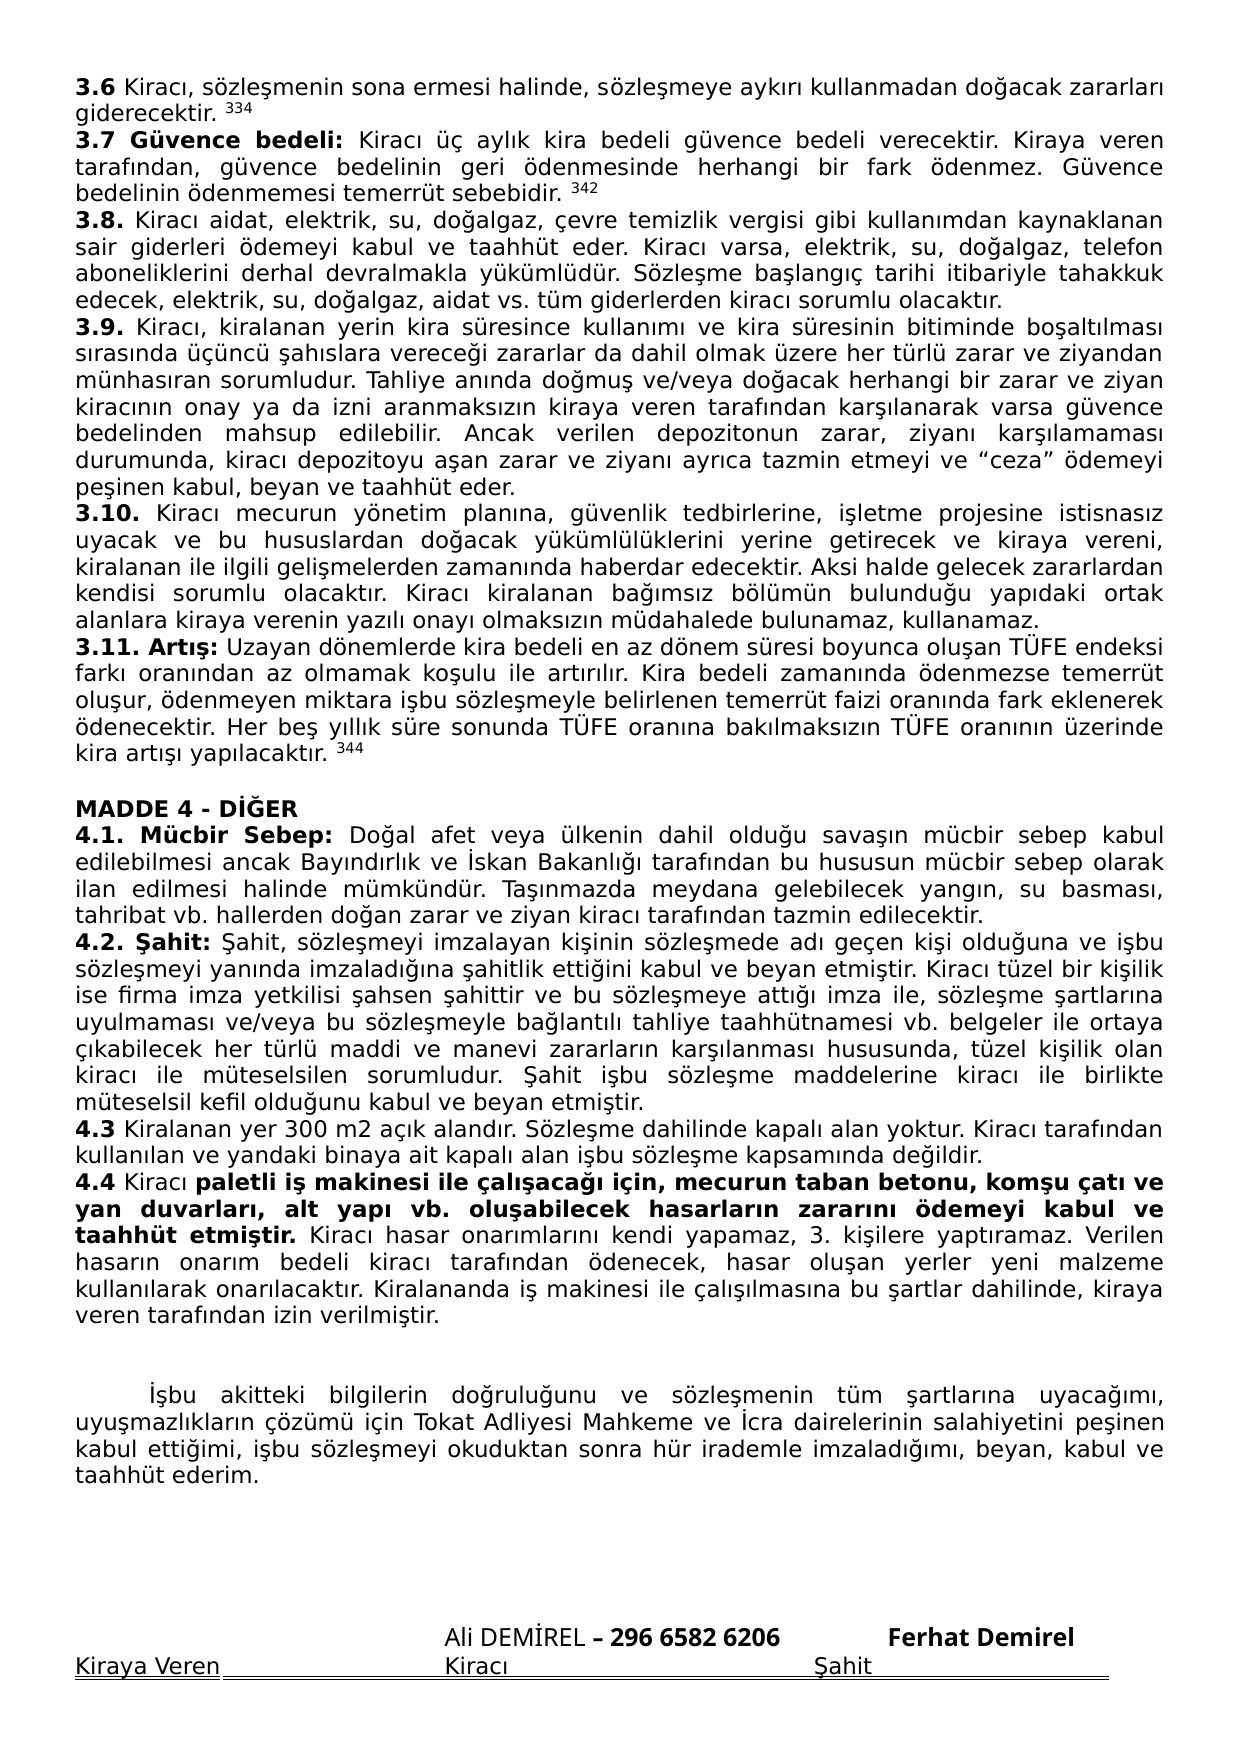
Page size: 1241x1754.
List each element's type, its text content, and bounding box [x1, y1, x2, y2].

text 4.2. Şahit: Şahit, sözleşmeyi imzalayan kişinin sözleşmede adı geçen kişi olduğuna ve işbu sözleşmeyi yanında imzaladığına şahitlik ettiğini kabul ve beyan etmiştir. Kiracı tüzel bir kişilik ise firma imza yetkilisi şahsen şahittir ve bu sözleşmeye attığı imza ile, sözleşme şartlarına uyulmaması ve/veya bu sözleşmeyle bağlantılı tahliye taahhütnamesi vb. belgeler ile ortaya çıkabilecek her türlü maddi ve manevi zararların karşılanması hususunda, tüzel kişilik olan kiracı ile müteselsilen sorumludur. Şahit işbu sözleşme maddelerine kiracı ile birlikte müteselsil kefil olduğunu kabul ve beyan etmiştir. [75, 929, 1165, 1116]
text 3.9. Kiracı, kiralanan yerin kira süresince kullanımı ve kira süresinin bitiminde boşaltılması sırasında üçüncü şahıslara vereceği zararlar da dahil olmak üzere her türlü zarar ve ziyandan münhasıran sorumludur. Tahliye anında doğmuş ve/veya doğacak herhangi bir zarar ve ziyan kiracının onay ya da izni aranmaksızın kiraya veren tarafından karşılanarak varsa güvence bedelinden mahsup edilebilir. Ancak verilen depozitonun zarar, ziyanı karşılamaması durumunda, kiracı depozitoyu aşan zarar ve ziyanı ayrıca tazmin etmeyi ve “ceza” ödemeyi peşinen kabul, beyan ve taahhüt eder. [75, 314, 1165, 500]
text 3.10. Kiracı mecurun yönetim planına, güvenlik tedbirlerine, işletme projesine istisnasız uyacak ve bu hususlardan doğacak yükümlülüklerini yerine getirecek ve kiraya vereni, kiralanan ile ilgili gelişmelerden zamanında haberdar edecektir. Aksi halde gelecek zararlardan kendisi sorumlu olacaktır. Kiracı kiralanan bağımsız bölümün bulunduğu yapıdaki ortak alanlara kiraya verenin yazılı onayı olmaksızın müdahalede bulunamaz, kullanamaz. [75, 500, 1165, 634]
text 4.3 Kiralanan yer 300 m2 açık alandır. Sözleşme dahilinde kapalı alan yoktur. Kiracı tarafından kullanılan ve yandaki binaya ait kapalı alan işbu sözleşme kapsamında değildir. [75, 1116, 1165, 1169]
text 4.1. Mücbir Sebep: Doğal afet veya ülkenin dahil olduğu savaşın mücbir sebep kabul edilebilmesi ancak Bayındırlık ve İskan Bakanlığı tarafından bu hususun mücbir sebep olarak ilan edilmesi halinde mümkündür. Taşınmazda meydana gelebilecek yangın, su basması, tahribat vb. hallerden doğan zarar ve ziyan kiracı tarafından tazmin edilecektir. [75, 822, 1165, 929]
text 3.7 Güvence bedeli: Kiracı üç aylık kira bedeli güvence bedeli verecektir. Kiraya veren tarafından, güvence bedelinin geri ödenmesinde herhangi bir fark ödenmez. Güvence bedelinin ödenmemesi temerrüt sebebidir. 342 [75, 127, 1165, 207]
text 3.8. Kiracı aidat, elektrik, su, doğalgaz, çevre temizlik vergisi gibi kullanımdan kaynaklanan sair giderleri ödemeyi kabul ve taahhüt eder. Kiracı varsa, elektrik, su, doğalgaz, telefon aboneliklerini derhal devralmakla yükümlüdür. Sözleşme başlangıç tarihi itibariyle tahakkuk edecek, elektrik, su, doğalgaz, aidat vs. tüm giderlerden kiracı sorumlu olacaktır. [75, 207, 1165, 314]
text 3.11. Artış: Uzayan dönemlerde kira bedeli en az dönem süresi boyunca oluşan TÜFE endeksi farkı oranından az olmamak koşulu ile artırılır. Kira bedeli zamanında ödenmezse temerrüt oluşur, ödenmeyen miktara işbu sözleşmeyle belirlenen temerrüt faizi oranında fark eklenerek ödenecektir. Her beş yıllık süre sonunda TÜFE oranına bakılmaksızın TÜFE oranının üzerinde kira artışı yapılacaktır. 344 [75, 634, 1165, 767]
text MADDE 4 - DİĞER [75, 796, 1165, 822]
text 4.4 Kiracı paletli iş makinesi ile çalışacağı için, mecurun taban betonu, komşu çatı ve yan duvarları, alt yapı vb. oluşabilecek hasarların zararını ödemeyi kabul ve taahhüt etmiştir. Kiracı hasar onarımlarını kendi yapamaz, 3. kişilere yaptıramaz. Verilen hasarın onarım bedeli kiracı tarafından ödenecek, hasar oluşan yerler yeni malzeme kullanılarak onarılacaktır. Kiralananda iş makinesi ile çalışılmasına bu şartlar dahilinde, kiraya veren tarafından izin verilmiştir. [75, 1169, 1165, 1329]
text İşbu akitteki bilgilerin doğruluğunu ve sözleşmenin tüm şartlarına uyacağımı, uyuşmazlıkların çözümü için Tokat Adliyesi Mahkeme ve İcra dairelerinin salahiyetini peşinen kabul ettiğimi, işbu sözleşmeyi okuduktan sonra hür irademle imzaladığımı, beyan, kabul ve taahhüt ederim. [75, 1382, 1165, 1489]
text 3.6 Kiracı, sözleşmenin sona ermesi halinde, sözleşmeye aykırı kullanmadan doğacak zararları giderecektir. 334 [75, 74, 1165, 127]
